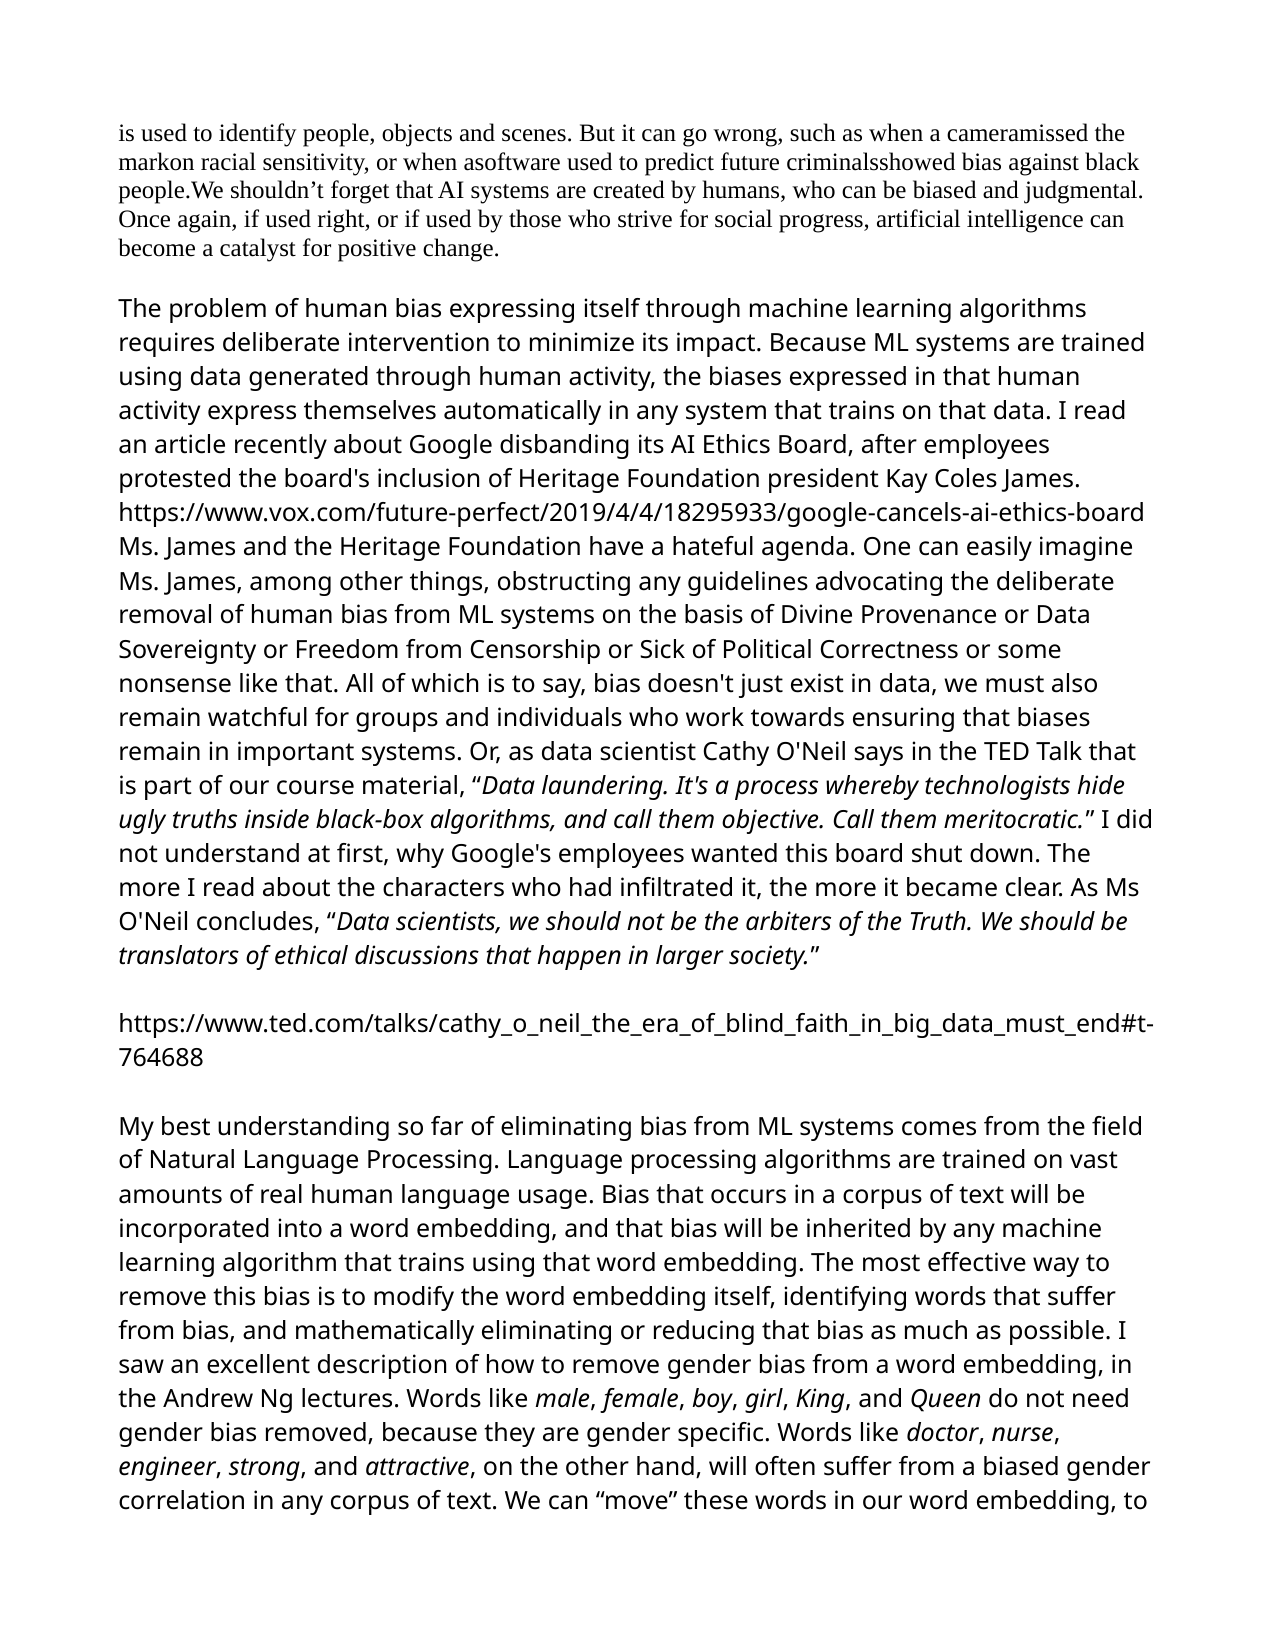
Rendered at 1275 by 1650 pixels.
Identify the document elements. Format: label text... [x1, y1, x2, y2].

text My best understanding so far of eliminating bias from ML systems comes from the field of Natural Language Processing. Language processing algorithms are trained on vast amounts of real human language usage. Bias that occurs in a corpus of text will be incorporated into a word embedding, and that bias will be inherited by any machine learning algorithm that trains using that word embedding. The most effective way to remove this bias is to modify the word embedding itself, identifying words that suffer from bias, and mathematically eliminating or reducing that bias as much as possible. I saw an excellent description of how to remove gender bias from a word embedding, in the Andrew Ng lectures. Words like male, female, boy, girl, King, and Queen do not need gender bias removed, because they are gender specific. Words like doctor, nurse, engineer, strong, and attractive, on the other hand, will often suffer from a biased gender correlation in any corpus of text. We can “move” these words in our word embedding, to [118, 1108, 1157, 1517]
text is used to identify people, objects and scenes. But it can go wrong, such as when a cameramissed the markon racial sensitivity, or when asoftware used to predict future criminalsshowed bias against black people.We shouldn’t forget that AI systems are created by humans, who can be biased and judgmental. Once again, if used right, or if used by those who strive for social progress, artificial intelligence can become a catalyst for positive change. [118, 118, 1157, 262]
text https://www.ted.com/talks/cathy_o_neil_the_era_of_blind_faith_in_big_data_must_end#t-764688 [118, 1006, 1157, 1074]
text The problem of human bias expressing itself through machine learning algorithms requires deliberate intervention to minimize its impact. Because ML systems are trained using data generated through human activity, the biases expressed in that human activity express themselves automatically in any system that trains on that data. I read an article recently about Google disbanding its AI Ethics Board, after employees protested the board's inclusion of Heritage Foundation president Kay Coles James. https://www.vox.com/future-perfect/2019/4/4/18295933/google-cancels-ai-ethics-board Ms. James and the Heritage Foundation have a hateful agenda. One can easily imagine Ms. James, among other things, obstructing any guidelines advocating the deliberate removal of human bias from ML systems on the basis of Divine Provenance or Data Sovereignty or Freedom from Censorship or Sick of Political Correctness or some nonsense like that. All of which is to say, bias doesn't just exist in data, we must also remain watchful for groups and individuals who work towards ensuring that biases remain in important systems. Or, as data scientist Cathy O'Neil says in the TED Talk that is part of our course material, “Data laundering. It's a process whereby technologists hide ugly truths inside black-box algorithms, and call them objective. Call them meritocratic.” I did not understand at first, why Google's employees wanted this board shut down. The more I read about the characters who had infiltrated it, the more it became clear. As Ms O'Neil concludes, “Data scientists, we should not be the arbiters of the Truth. We should be translators of ethical discussions that happen in larger society.” [118, 291, 1157, 972]
